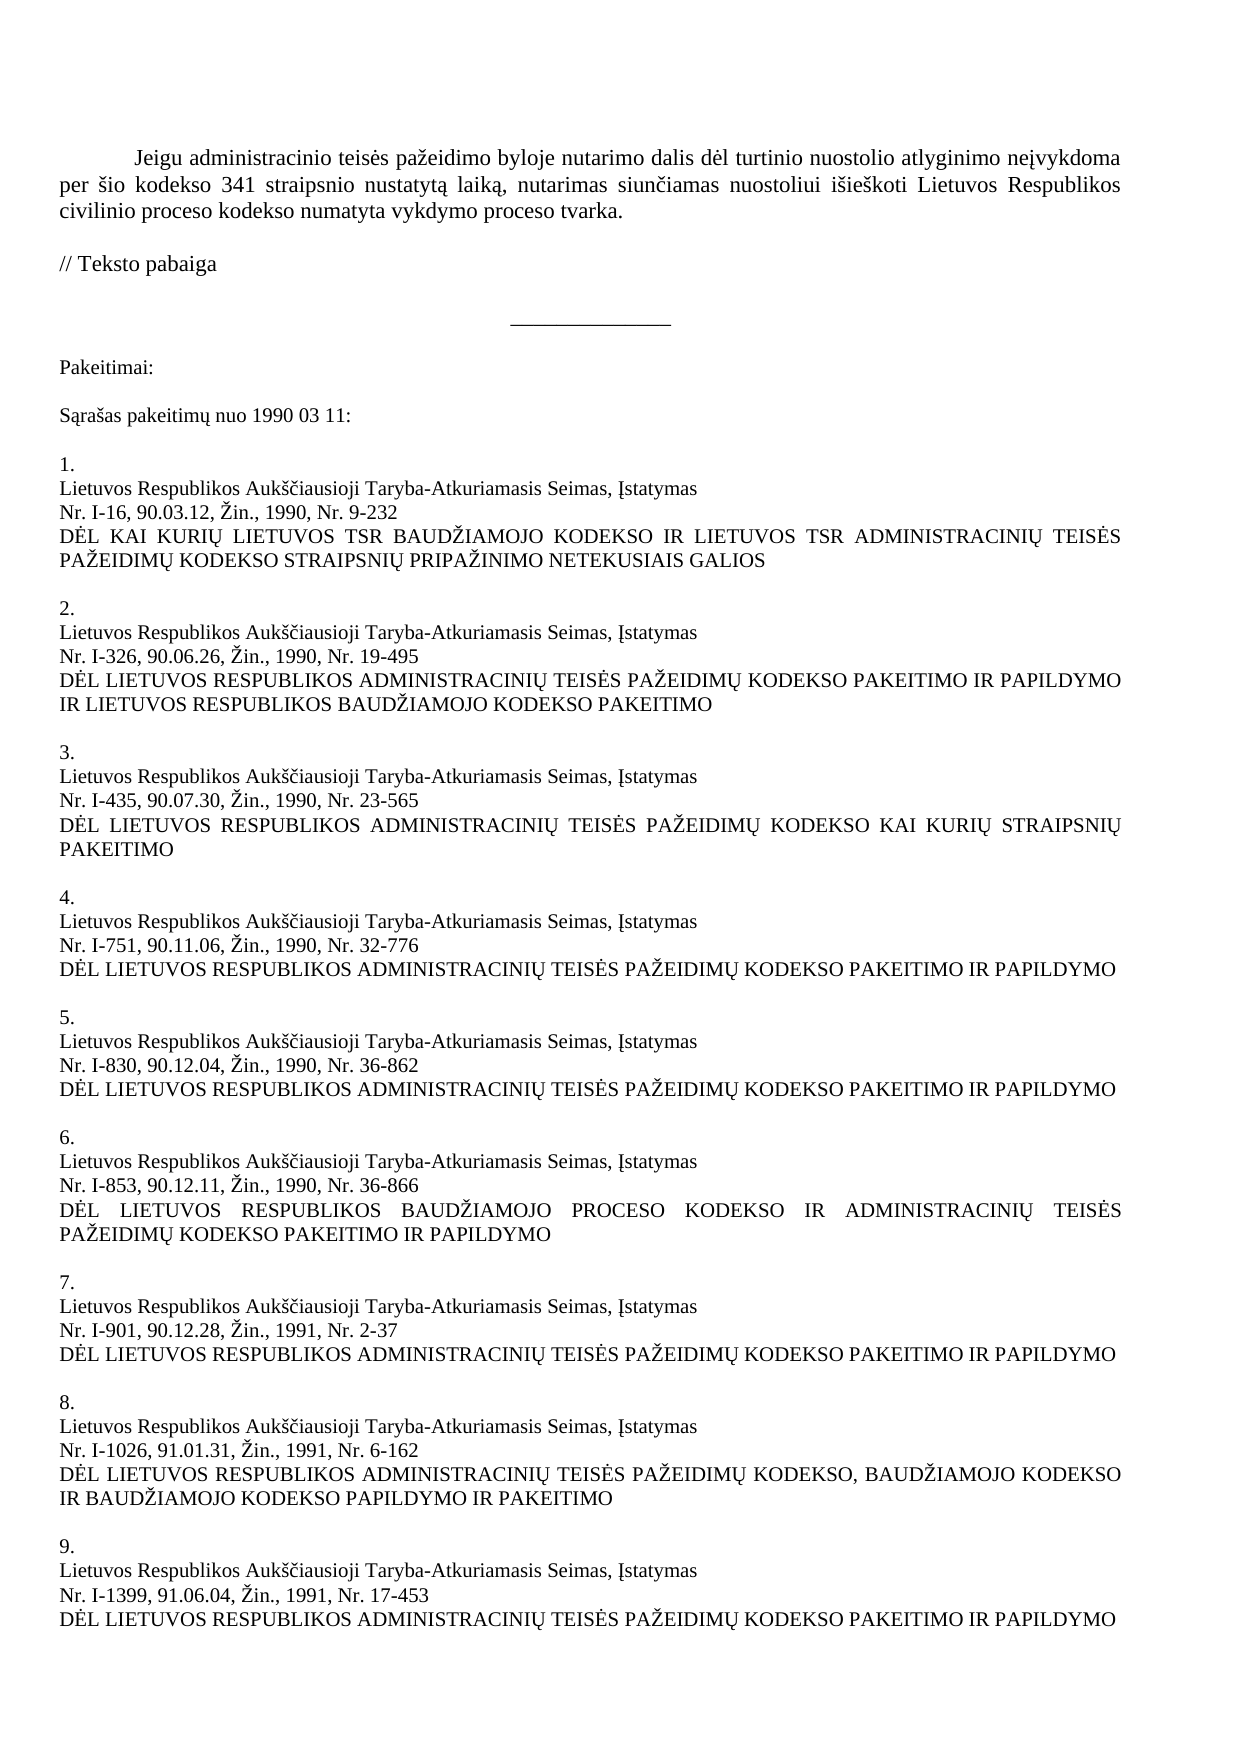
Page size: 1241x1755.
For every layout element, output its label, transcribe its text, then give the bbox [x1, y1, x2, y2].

text 4. [59, 885, 1122, 909]
text Nr. I-901, 90.12.28, Žin., 1991, Nr. 2-37 [59, 1318, 1122, 1342]
text Nr. I-326, 90.06.26, Žin., 1990, Nr. 19-495 [59, 644, 1122, 668]
text Nr. I-1026, 91.01.31, Žin., 1991, Nr. 6-162 [59, 1438, 1122, 1462]
text Pakeitimai: [59, 355, 1122, 379]
text Nr. I-435, 90.07.30, Žin., 1990, Nr. 23-565 [59, 788, 1122, 812]
text DĖL LIETUVOS RESPUBLIKOS ADMINISTRACINIŲ TEISĖS PAŽEIDIMŲ KODEKSO, BAUDŽIAMOJO KODEKSO IR BAUDŽIAMOJO KODEKSO PAPILDYMO IR PAKEITIMO [59, 1462, 1122, 1510]
text DĖL KAI KURIŲ LIETUVOS TSR BAUDŽIAMOJO KODEKSO IR LIETUVOS TSR ADMINISTRACINIŲ TEISĖS PAŽEIDIMŲ KODEKSO STRAIPSNIŲ PRIPAŽINIMO NETEKUSIAIS GALIOS [59, 524, 1122, 572]
text Lietuvos Respublikos Aukščiausioji Taryba-Atkuriamasis Seimas, Įstatymas [59, 1029, 1122, 1053]
text Lietuvos Respublikos Aukščiausioji Taryba-Atkuriamasis Seimas, Įstatymas [59, 620, 1122, 644]
text Nr. I-853, 90.12.11, Žin., 1990, Nr. 36-866 [59, 1173, 1122, 1197]
text // Teksto pabaiga [59, 250, 1122, 276]
text Lietuvos Respublikos Aukščiausioji Taryba-Atkuriamasis Seimas, Įstatymas [59, 1294, 1122, 1318]
text 9. [59, 1534, 1122, 1558]
text 6. [59, 1125, 1122, 1149]
text DĖL LIETUVOS RESPUBLIKOS ADMINISTRACINIŲ TEISĖS PAŽEIDIMŲ KODEKSO KAI KURIŲ STRAIPSNIŲ PAKEITIMO [59, 812, 1122, 861]
text Jeigu administracinio teisės pažeidimo byloje nutarimo dalis dėl turtinio nuostolio atlyginimo neįvykdoma per šio kodekso 341 straipsnio nustatytą laiką, nutarimas siunčiamas nuostoliui išieškoti Lietuvos Respublikos civilinio proceso kodekso numatyta vykdymo proceso tvarka. [59, 144, 1122, 223]
text DĖL LIETUVOS RESPUBLIKOS ADMINISTRACINIŲ TEISĖS PAŽEIDIMŲ KODEKSO PAKEITIMO IR PAPILDYMO [59, 1342, 1122, 1366]
text 1. [59, 452, 1122, 476]
text ______________ [59, 303, 1122, 329]
text 8. [59, 1390, 1122, 1414]
text Nr. I-1399, 91.06.04, Žin., 1991, Nr. 17-453 [59, 1582, 1122, 1607]
text Lietuvos Respublikos Aukščiausioji Taryba-Atkuriamasis Seimas, Įstatymas [59, 1558, 1122, 1582]
text Lietuvos Respublikos Aukščiausioji Taryba-Atkuriamasis Seimas, Įstatymas [59, 909, 1122, 933]
text DĖL LIETUVOS RESPUBLIKOS ADMINISTRACINIŲ TEISĖS PAŽEIDIMŲ KODEKSO PAKEITIMO IR PAPILDYMO IR LIETUVOS RESPUBLIKOS BAUDŽIAMOJO KODEKSO PAKEITIMO [59, 668, 1122, 716]
text 3. [59, 740, 1122, 764]
text DĖL LIETUVOS RESPUBLIKOS ADMINISTRACINIŲ TEISĖS PAŽEIDIMŲ KODEKSO PAKEITIMO IR PAPILDYMO [59, 957, 1122, 981]
text 5. [59, 1005, 1122, 1029]
text Lietuvos Respublikos Aukščiausioji Taryba-Atkuriamasis Seimas, Įstatymas [59, 1414, 1122, 1438]
text Sąrašas pakeitimų nuo 1990 03 11: [59, 403, 1122, 427]
text Lietuvos Respublikos Aukščiausioji Taryba-Atkuriamasis Seimas, Įstatymas [59, 764, 1122, 788]
text DĖL LIETUVOS RESPUBLIKOS BAUDŽIAMOJO PROCESO KODEKSO IR ADMINISTRACINIŲ TEISĖS PAŽEIDIMŲ KODEKSO PAKEITIMO IR PAPILDYMO [59, 1197, 1122, 1246]
text 2. [59, 596, 1122, 620]
text Lietuvos Respublikos Aukščiausioji Taryba-Atkuriamasis Seimas, Įstatymas [59, 476, 1122, 500]
text DĖL LIETUVOS RESPUBLIKOS ADMINISTRACINIŲ TEISĖS PAŽEIDIMŲ KODEKSO PAKEITIMO IR PAPILDYMO [59, 1607, 1122, 1631]
text Nr. I-751, 90.11.06, Žin., 1990, Nr. 32-776 [59, 933, 1122, 957]
text Nr. I-16, 90.03.12, Žin., 1990, Nr. 9-232 [59, 500, 1122, 524]
text DĖL LIETUVOS RESPUBLIKOS ADMINISTRACINIŲ TEISĖS PAŽEIDIMŲ KODEKSO PAKEITIMO IR PAPILDYMO [59, 1077, 1122, 1101]
text 7. [59, 1270, 1122, 1294]
text Nr. I-830, 90.12.04, Žin., 1990, Nr. 36-862 [59, 1053, 1122, 1077]
text Lietuvos Respublikos Aukščiausioji Taryba-Atkuriamasis Seimas, Įstatymas [59, 1149, 1122, 1173]
